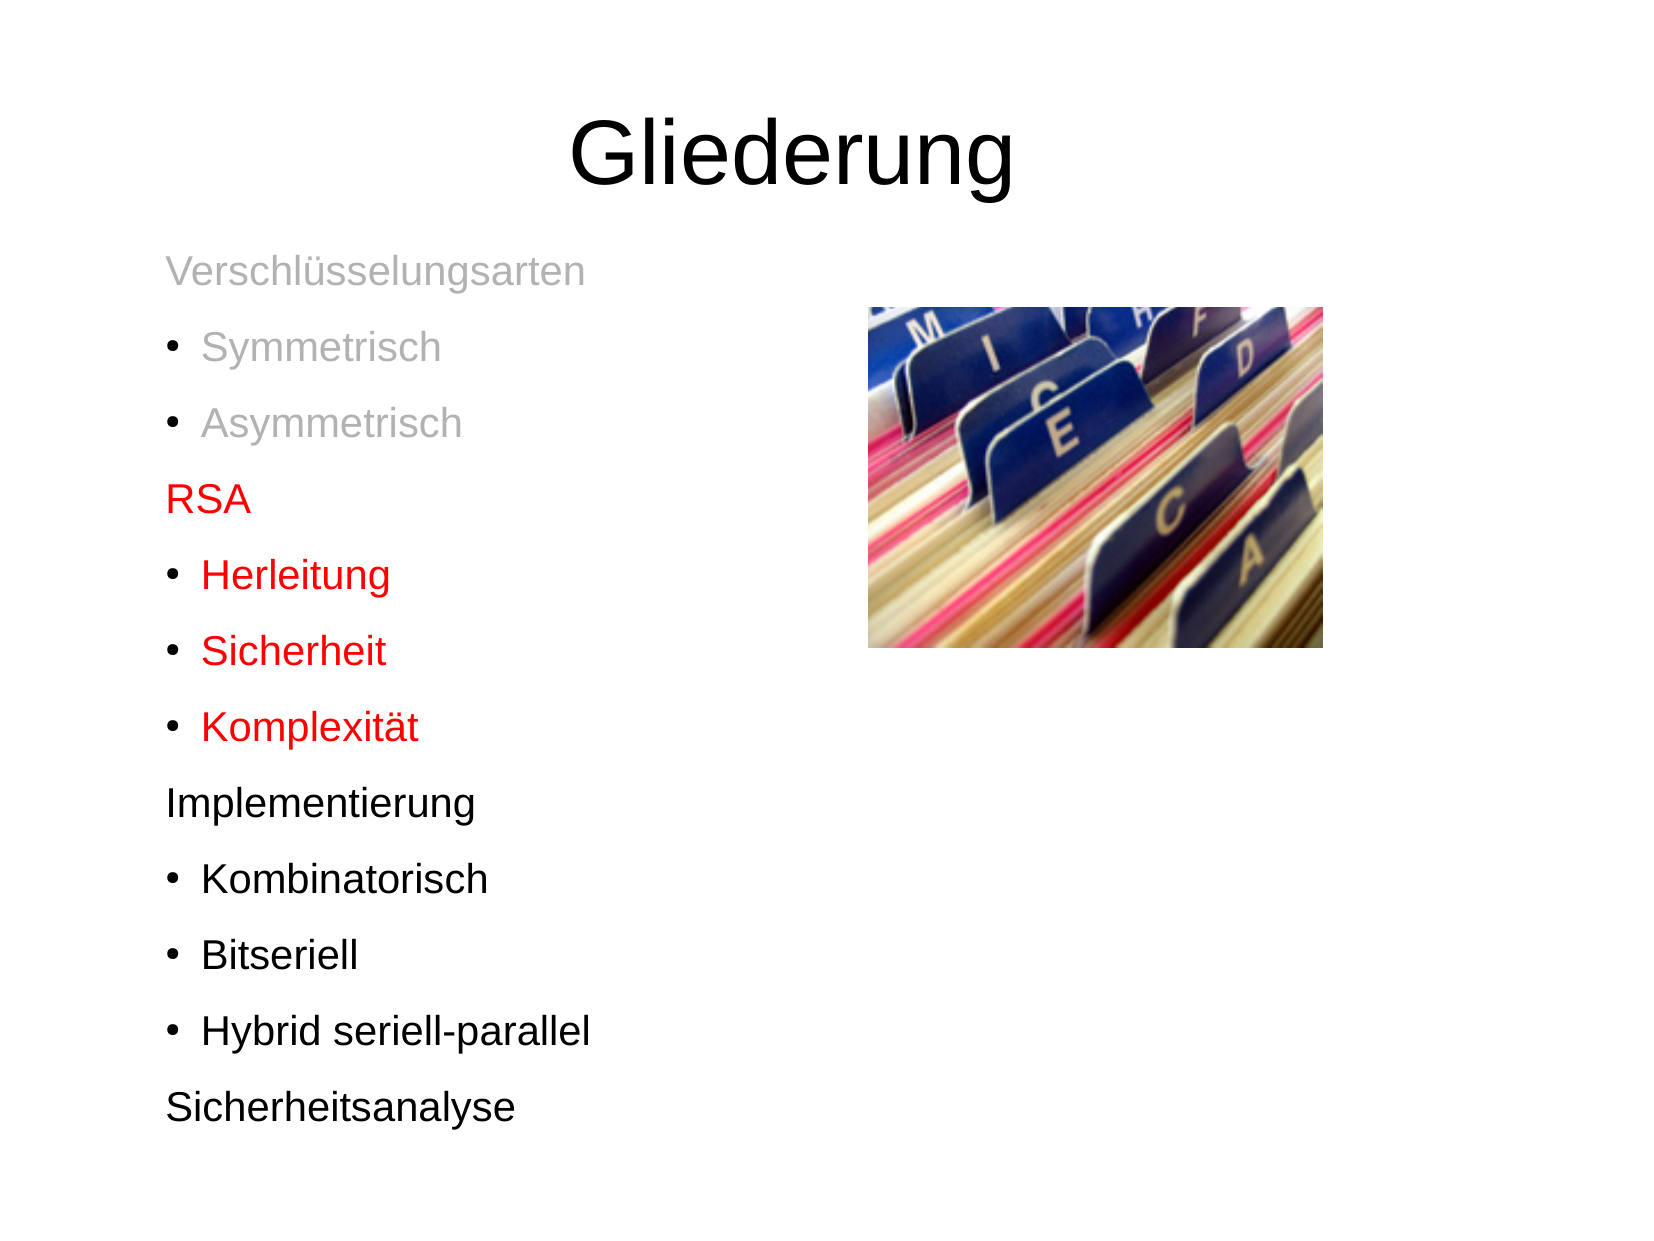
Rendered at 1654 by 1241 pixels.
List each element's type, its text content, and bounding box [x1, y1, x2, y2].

title Gliederung [82, 49, 1571, 257]
picture [868, 307, 1323, 648]
list Verschlüsselungsarten Symmetrisch Asymmetrisch RSA Herleitung Sicherheit Komplexität Implementierung Kombinatorisch Bitseriell Hybrid seriell-parallel Sicherheitsanalyse [165, 248, 1642, 1241]
